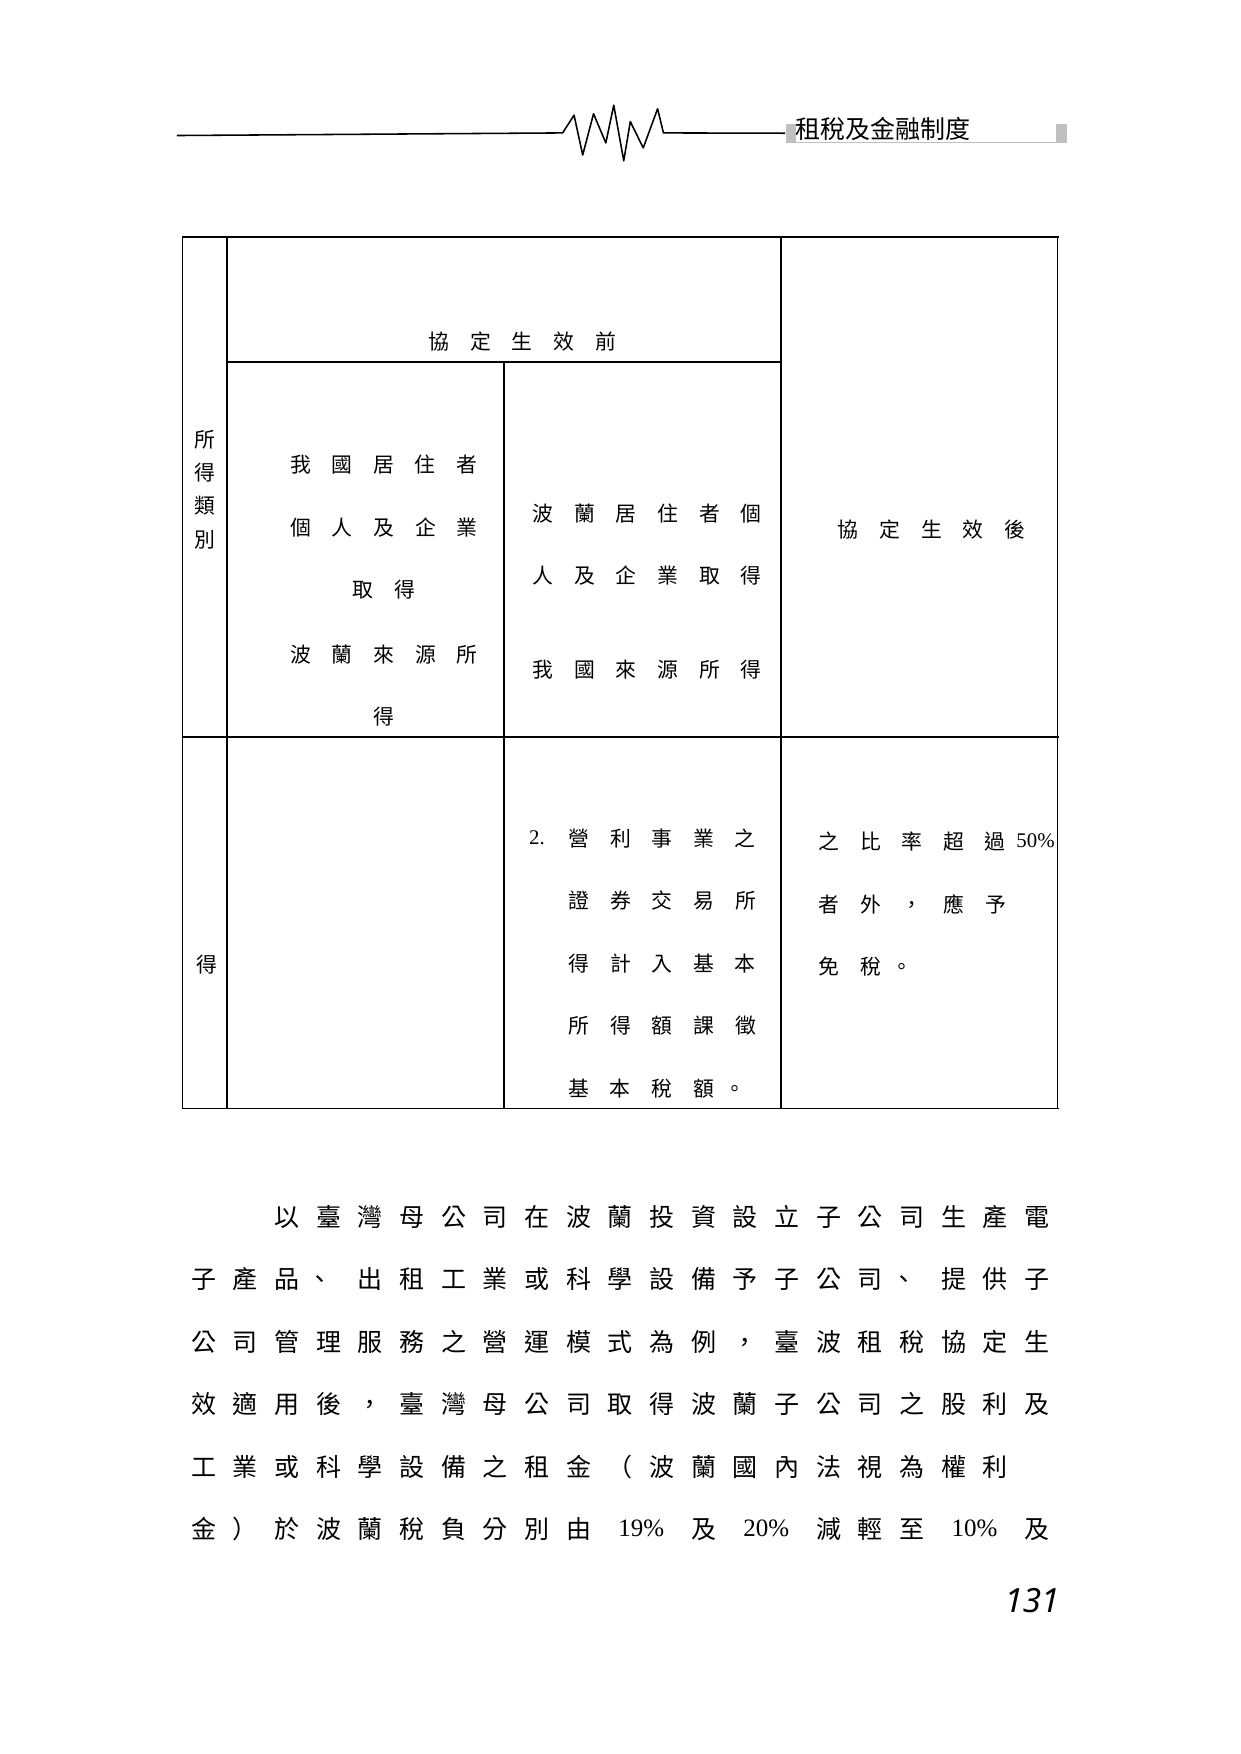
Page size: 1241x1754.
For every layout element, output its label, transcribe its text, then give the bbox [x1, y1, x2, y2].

text 以臺灣母公司在波蘭投資設立子公司生產電子產品、出租工業或科學設備予子公司、提供子公司管理服務之營運模式為例，臺波租稅協定生效適用後，臺灣母公司取得波蘭子公司之股利及工業或科學設備之租金（波蘭國內法視為權利金）於波蘭稅負分別由19%及20%減輕至10%及 [183, 1174, 1058, 1549]
table_header 協定生效前 [228, 238, 780, 361]
table_cell 我國居住者個人及企業取得 波蘭來源所得 [228, 363, 503, 736]
table_header 協定生效後 [782, 238, 1057, 736]
table_header 所得類別 [183, 238, 226, 736]
table_cell 波蘭居住者個人及企業取得 我國來源所得 [505, 363, 780, 736]
table_cell 2.營利事業之證券交易所得計入基本所得額課徵基本稅額。 [505, 738, 780, 1108]
table_cell [228, 738, 503, 1108]
table_cell 得 [183, 738, 226, 1108]
table_cell 之比率超過50%者外，應予免稅。 [782, 738, 1057, 1108]
